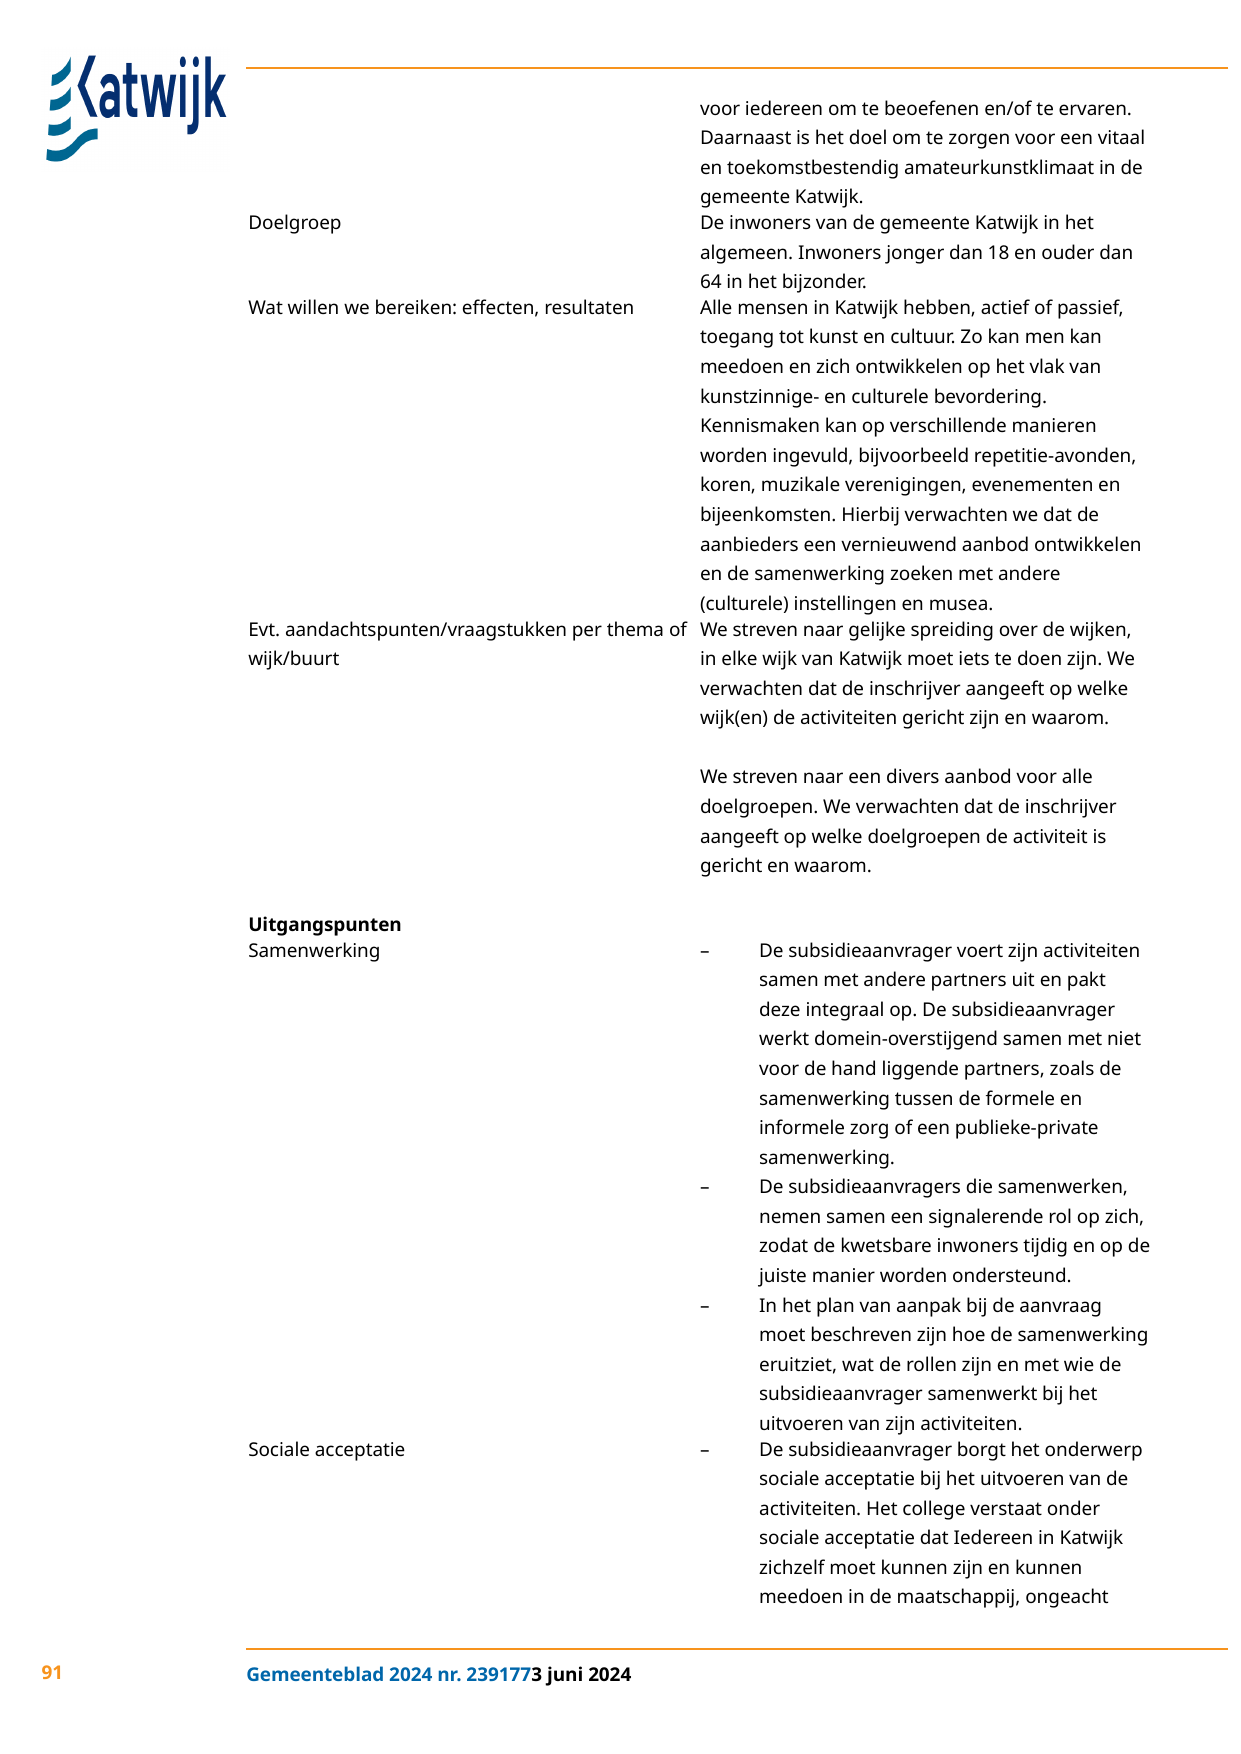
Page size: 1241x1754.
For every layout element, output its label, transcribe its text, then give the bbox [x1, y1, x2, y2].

table_cell Evt. aandachtspunten/vraagstukken per thema of wijk/buurt [248, 616, 700, 878]
table_cell voor iedereen om te beoefenen en/of te ervaren. Daarnaast is het doel om te zorgen voor een vitaal en toekomstbestendig amateurkunstklimaat in de gemeente Katwijk. [700, 95, 1152, 209]
table_header Uitgangspunten [248, 911, 1152, 937]
table_cell Alle mensen in Katwijk hebben, actief of passief, toegang tot kunst en cultuur. Zo kan men kan meedoen en zich ontwikkelen op het vlak van kunstzinnige- en culturele bevordering. Kennismaken kan op verschillende manieren worden ingevuld, bijvoorbeeld repetitie-avonden, koren, muzikale verenigingen, evenementen en bijeenkomsten. Hierbij verwachten we dat de aanbieders een vernieuwend aanbod ontwikkelen en de samenwerking zoeken met andere (culturele) instellingen en musea. [700, 294, 1152, 616]
table_cell We streven naar gelijke spreiding over de wijken, in elke wijk van Katwijk moet iets te doen zijn. We verwachten dat de inschrijver aangeeft op welke wijk(en) de activiteiten gericht zijn en waarom. We streven naar een divers aanbod voor alle doelgroepen. We verwachten dat de inschrijver aangeeft op welke doelgroepen de activiteit is gericht en waarom. [700, 616, 1152, 878]
table_cell De subsidieaanvrager voert zijn activiteiten samen met andere partners uit en pakt deze integraal op. De subsidieaanvrager werkt domein-overstijgend samen met niet voor de hand liggende partners, zoals de samenwerking tussen de formele en informele zorg of een publieke-private samenwerking. De subsidieaanvragers die samenwerken, nemen samen een signalerende rol op zich, zodat de kwetsbare inwoners tijdig en op de juiste manier worden ondersteund. In het plan van aanpak bij de aanvraag moet beschreven zijn hoe de samenwerking eruitziet, wat de rollen zijn en met wie de subsidieaanvrager samenwerkt bij het uitvoeren van zijn activiteiten. [700, 937, 1152, 1436]
table_cell De inwoners van de gemeente Katwijk in het algemeen. Inwoners jonger dan 18 en ouder dan 64 in het bijzonder. [700, 209, 1152, 294]
table_cell Doelgroep [248, 209, 700, 294]
table_cell De subsidieaanvrager borgt het onderwerp sociale acceptatie bij het uitvoeren van de activiteiten. Het college verstaat onder sociale acceptatie dat Iedereen in Katwijk zichzelf moet kunnen zijn en kunnen meedoen in de maatschappij, ongeacht [700, 1436, 1152, 1609]
table_cell [248, 95, 700, 209]
table_cell Sociale acceptatie [248, 1436, 700, 1609]
table_cell Wat willen we bereiken: effecten, resultaten [248, 294, 700, 616]
picture [41, 47, 231, 172]
table_cell Samenwerking [248, 937, 700, 1436]
